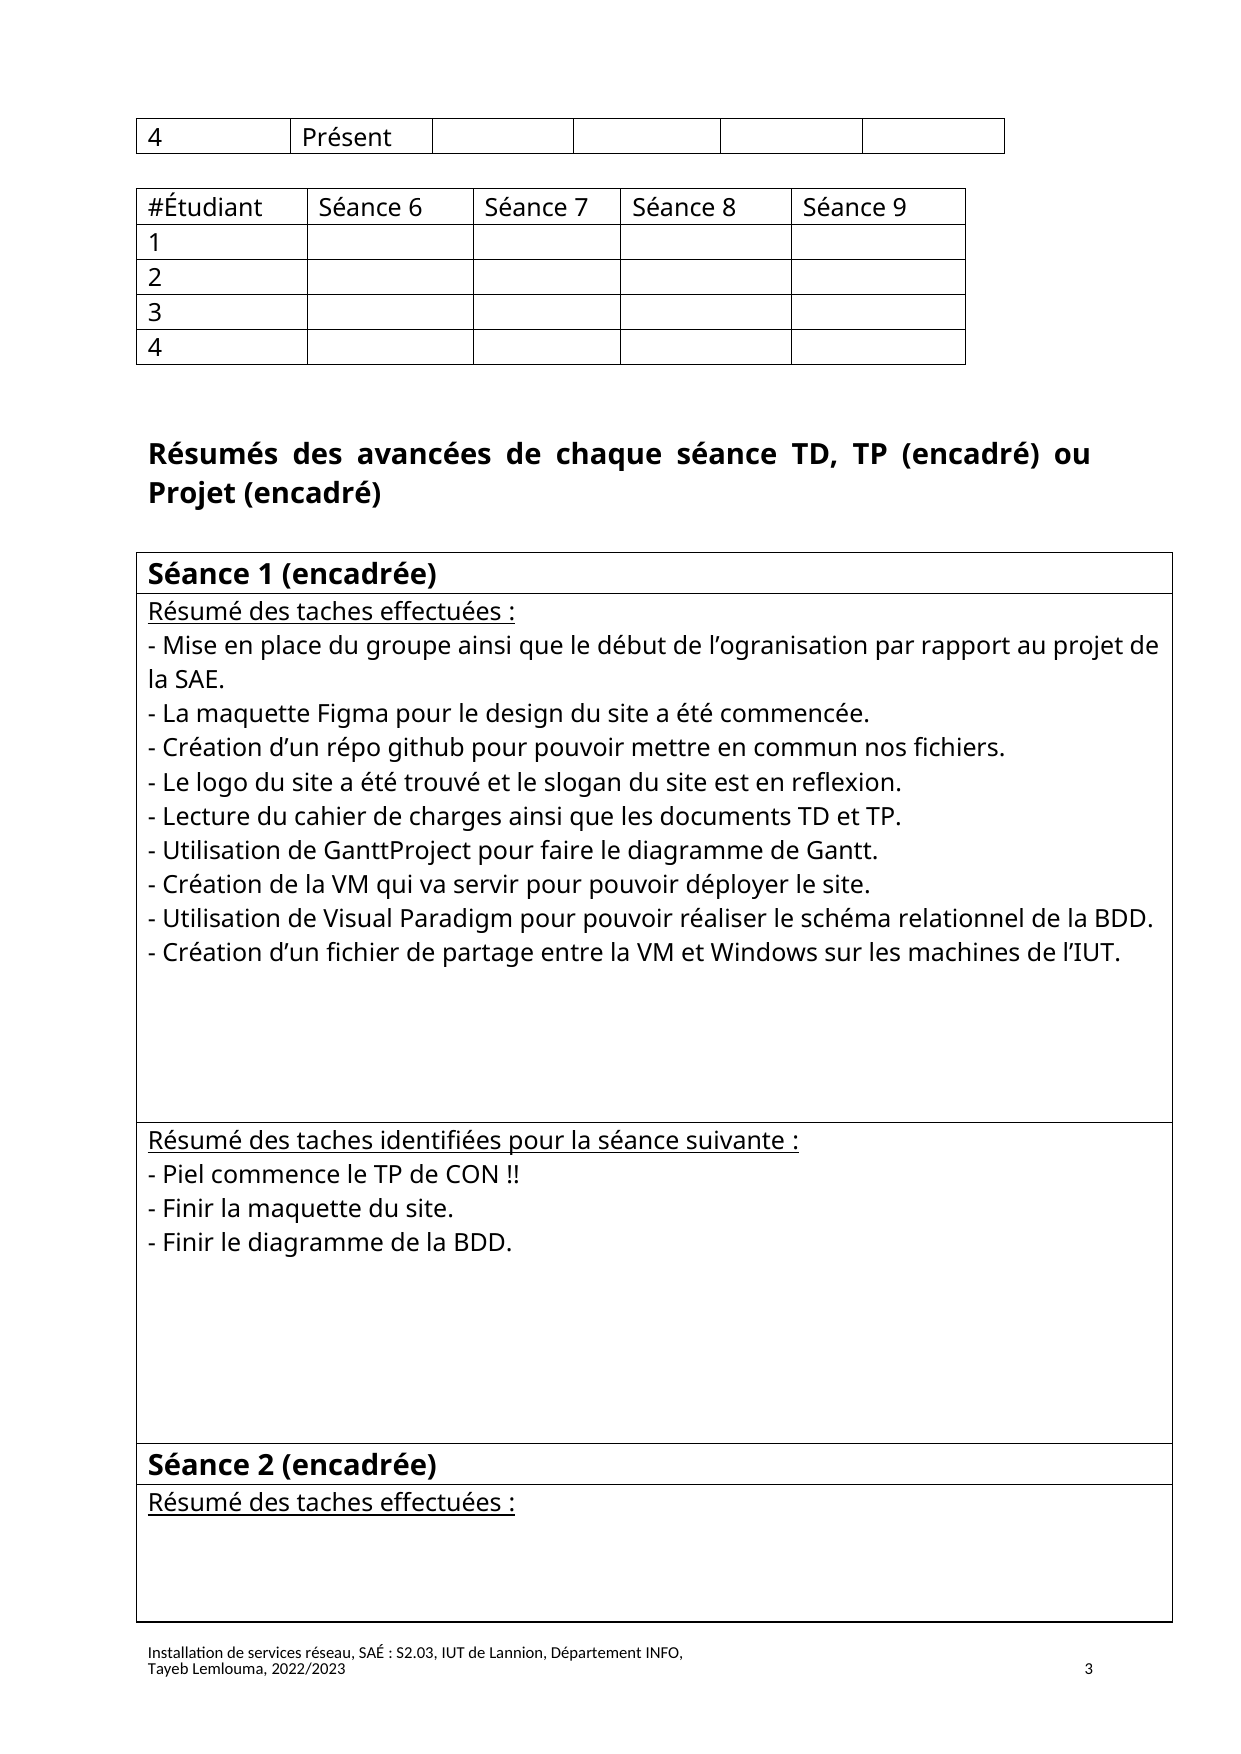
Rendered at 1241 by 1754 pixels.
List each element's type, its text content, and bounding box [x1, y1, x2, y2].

table_header Séance 9 [792, 189, 965, 223]
table_cell [308, 225, 473, 258]
table_cell [792, 225, 965, 258]
table_cell Présent [291, 119, 432, 153]
table_cell [621, 260, 791, 294]
table_cell [474, 330, 620, 364]
table_header Séance 8 [621, 189, 791, 223]
table_cell 4 [137, 330, 307, 364]
table_cell [792, 260, 965, 294]
table_cell [621, 330, 791, 364]
table_cell [792, 295, 965, 329]
table_header #Étudiant [137, 189, 307, 223]
table_cell [792, 330, 965, 364]
table_cell [308, 330, 473, 364]
table_cell Résumé des taches effectuées : - Mise en place du groupe ainsi que le début de l’ogranisation par rapport au projet de la SAE. - La maquette Figma pour le design du site a été commencée. - Création d’un répo github pour pouvoir mettre en commun nos fichiers. - Le logo du site a été trouvé et le slogan du site est en reflexion. - Lecture du cahier de charges ainsi que les documents TD et TP. - Utilisation de GanttProject pour faire le diagramme de Gantt. - Création de la VM qui va servir pour pouvoir déployer le site. - Utilisation de Visual Paradigm pour pouvoir réaliser le schéma relationnel de la BDD. - Création d’un fichier de partage entre la VM et Windows sur les machines de l’IUT. [137, 594, 1172, 1122]
table_cell [433, 119, 573, 153]
table_cell [308, 295, 473, 329]
table_cell 4 [137, 119, 290, 153]
table_cell [721, 119, 862, 153]
table_header Séance 6 [308, 189, 473, 223]
table_cell 2 [137, 260, 307, 294]
table_cell Résumé des taches identifiées pour la séance suivante : - Piel commence le TP de CON !! - Finir la maquette du site. - Finir le diagramme de la BDD. [137, 1123, 1172, 1443]
table_cell Séance 2 (encadrée) [137, 1444, 1172, 1484]
table_cell [863, 119, 1004, 153]
text Résumés des avancées de chaque séance TD, TP (encadré) ou Projet (encadré) [148, 433, 1092, 512]
table_cell [474, 295, 620, 329]
table_cell [308, 260, 473, 294]
table_cell 3 [137, 295, 307, 329]
table_cell [474, 260, 620, 294]
table_cell [621, 295, 791, 329]
table_cell [474, 225, 620, 258]
table_header Séance 7 [474, 189, 620, 223]
table_header Séance 1 (encadrée) [137, 553, 1172, 593]
table_cell [574, 119, 720, 153]
table_cell Résumé des taches effectuées : [137, 1485, 1172, 1621]
table_cell 1 [137, 225, 307, 258]
table_cell [621, 225, 791, 258]
